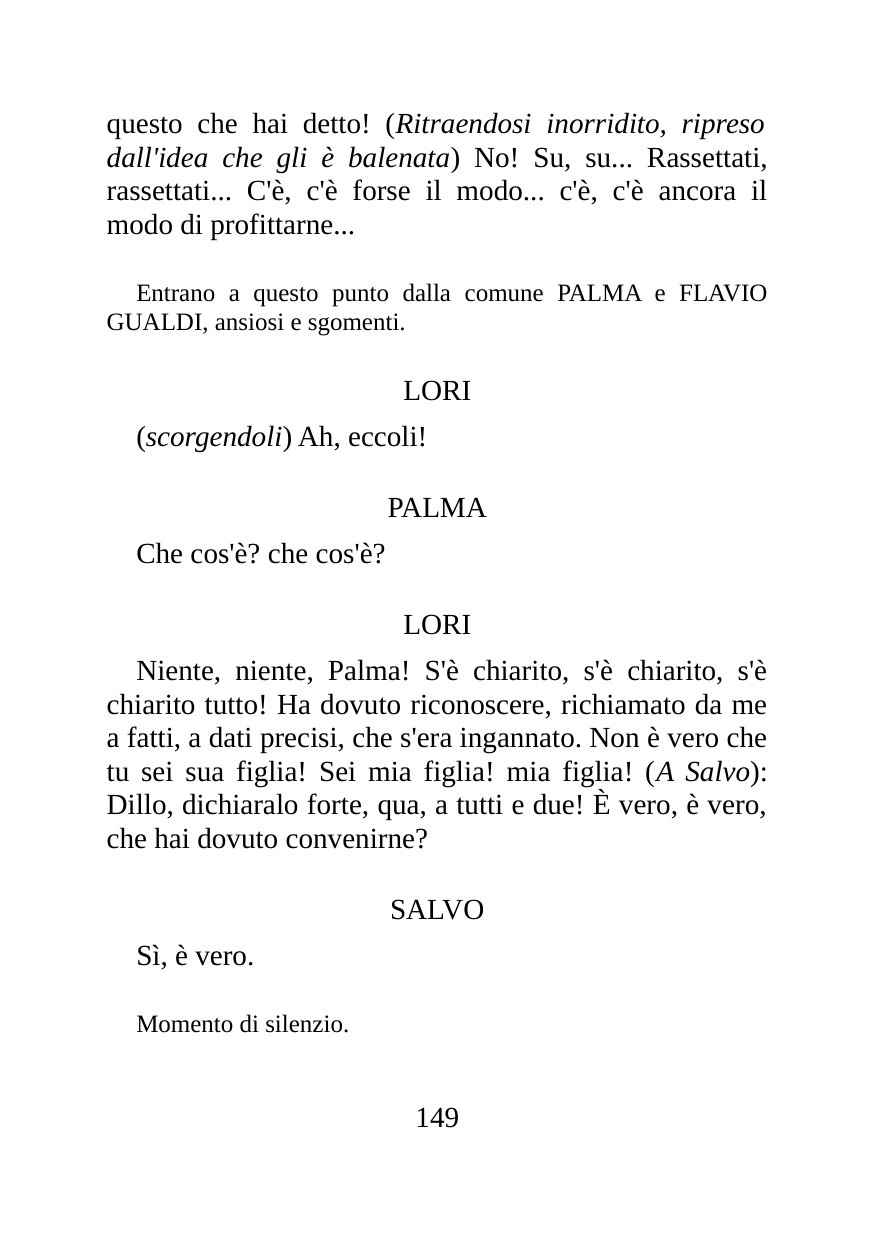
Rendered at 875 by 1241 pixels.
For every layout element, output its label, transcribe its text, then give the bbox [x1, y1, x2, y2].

text PALMA [106, 490, 768, 524]
text (scorgendoli) Ah, eccoli! [106, 419, 768, 453]
text questo che hai detto! (Ritraendosi inorridito, ripreso dall'idea che gli è balenata) No! Su, su... Rassettati, rassettati... C'è, c'è forse il modo... c'è, c'è ancora il modo di profittarne... [106, 106, 768, 241]
text Niente, niente, Palma! S'è chiarito, s'è chiarito, s'è chiarito tutto! Ha dovuto riconoscere, richiamato da me a fatti, a dati precisi, che s'era ingannato. Non è vero che tu sei sua figlia! Sei mia figlia! mia figlia! (A Salvo): Dillo, dichiaralo forte, qua, a tutti e due! È vero, è vero, che hai dovuto convenirne? [106, 653, 768, 854]
text Sì, è vero. [106, 938, 768, 972]
text Entrano a questo punto dalla comune PALMA e FLAVIO GUALDI, ansiosi e sgomenti. [106, 278, 768, 336]
text LORI [106, 607, 768, 641]
text Che cos'è? che cos'è? [106, 536, 768, 570]
text LORI [106, 373, 768, 407]
text SALVO [106, 892, 768, 926]
text Momento di silenzio. [106, 1009, 768, 1038]
